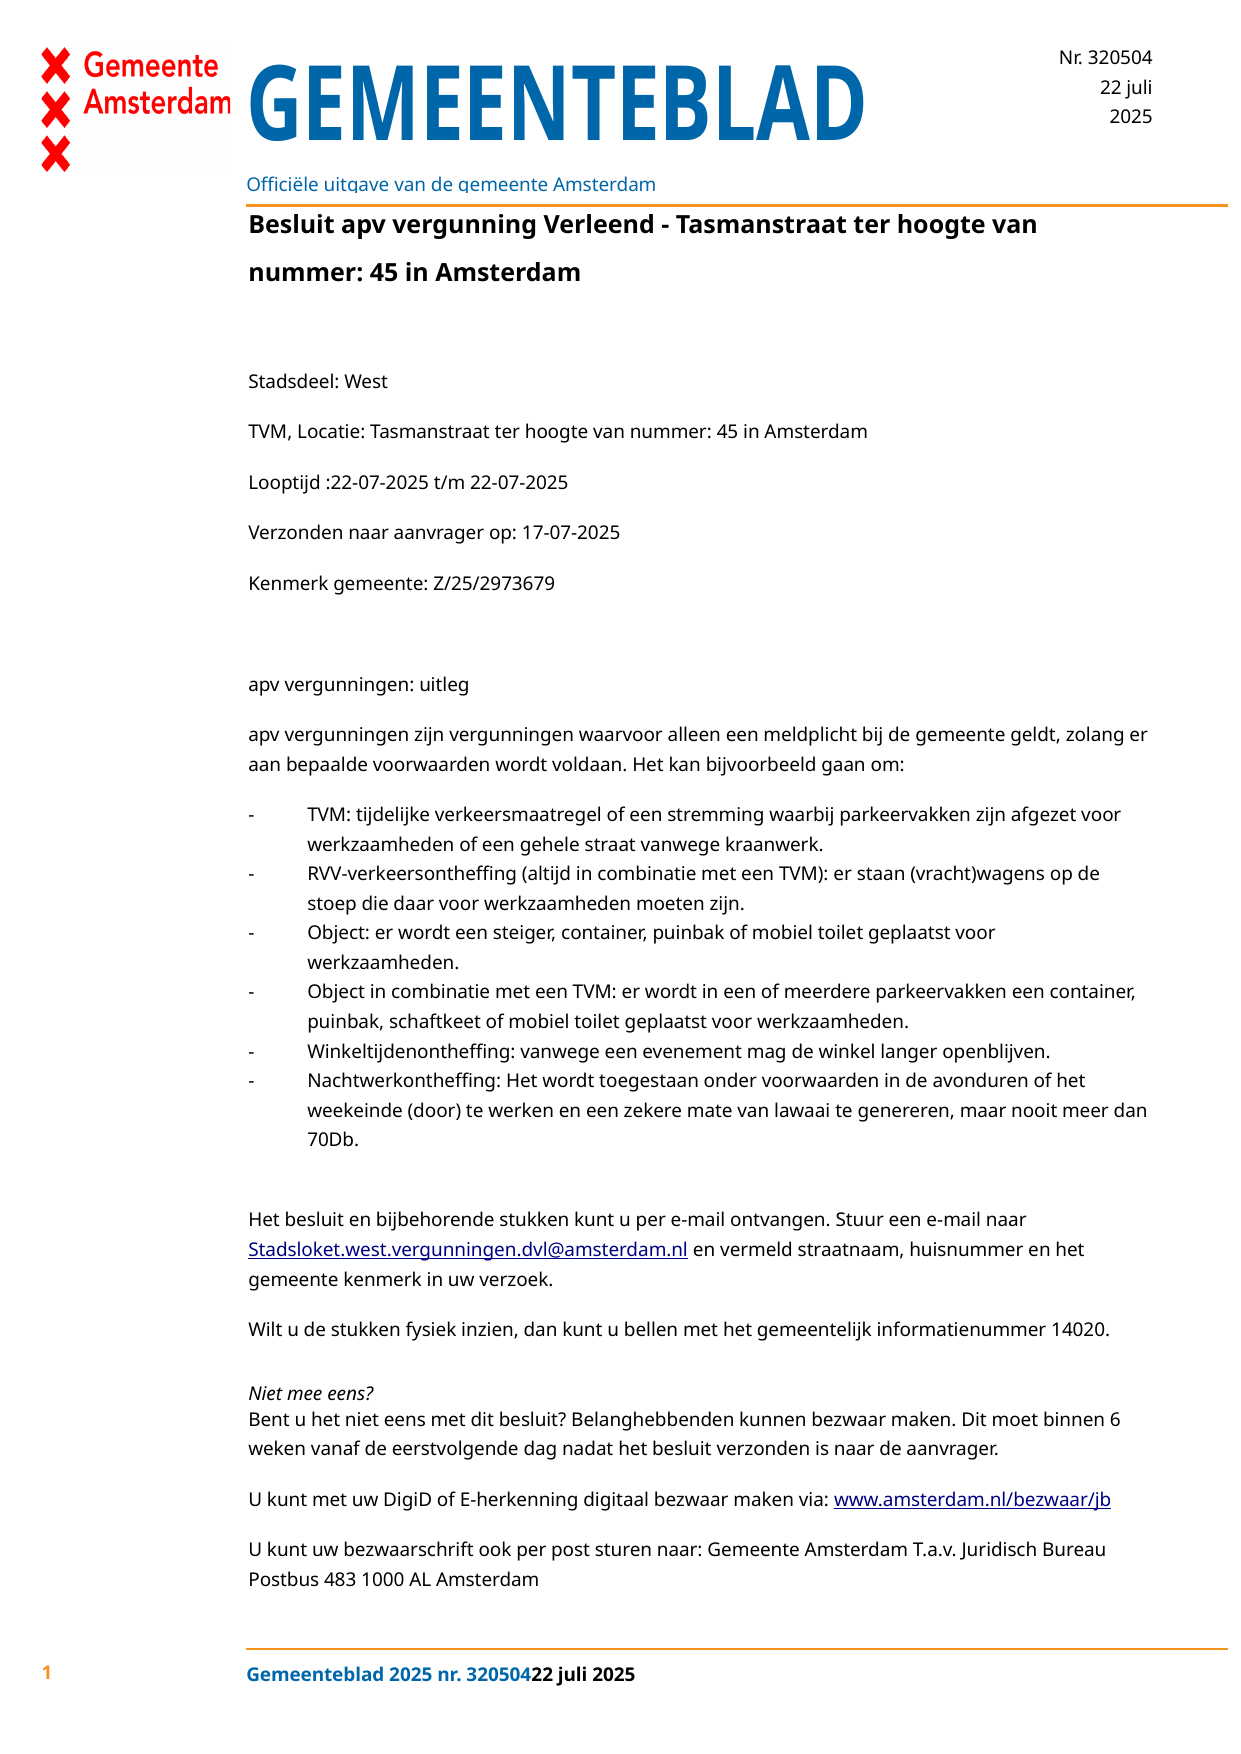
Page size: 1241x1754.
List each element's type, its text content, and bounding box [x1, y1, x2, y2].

text U kunt met uw DigiD of E-herkenning digitaal bezwaar maken via: www.amsterdam.nl/bezwaar/jb [248, 1486, 1152, 1512]
list RVV-verkeersontheffing (altijd in combinatie met een TVM): er staan (vracht)wagens op de stoep die daar voor werkzaamheden moeten zijn. [248, 860, 1152, 916]
text Looptijd :22-07-2025 t/m 22-07-2025 [248, 469, 1152, 495]
text Het besluit en bijbehorende stukken kunt u per e-mail ontvangen. Stuur een e-mail naar Stadsloket.west.vergunningen.dvl@amsterdam.nl en vermeld straatnaam, huisnummer en het gemeente kenmerk in uw verzoek. [248, 1207, 1152, 1292]
text Bent u het niet eens met dit besluit? Belanghebbenden kunnen bezwaar maken. Dit moet binnen 6 weken vanaf de eerstvolgende dag nadat het besluit verzonden is naar de aanvrager. [248, 1406, 1152, 1461]
text Besluit apv vergunning Verleend - Tasmanstraat ter hoogte van nummer: 45 in Amsterdam [248, 207, 1152, 288]
list Object in combinatie met een TVM: er wordt in een of meerdere parkeervakken een container, puinbak, schaftkeet of mobiel toilet geplaatst voor werkzaamheden. [248, 979, 1152, 1034]
list TVM: tijdelijke verkeersmaatregel of een stremming waarbij parkeervakken zijn afgezet voor werkzaamheden of een gehele straat vanwege kraanwerk. [248, 801, 1152, 857]
text Niet mee eens? [248, 1380, 1152, 1406]
list Winkeltijdenontheffing: vanwege een evenement mag de winkel langer openblijven. [248, 1038, 1152, 1064]
text TVM, Locatie: Tasmanstraat ter hoogte van nummer: 45 in Amsterdam [248, 419, 1152, 444]
picture [41, 47, 231, 172]
text Kenmerk gemeente: Z/25/2973679 [248, 570, 1152, 596]
list Nachtwerkontheffing: Het wordt toegestaan onder voorwaarden in de avonduren of het weekeinde (door) te werken en een zekere mate van lawaai te genereren, maar nooit meer dan 70Db. [248, 1067, 1152, 1152]
text apv vergunningen zijn vergunningen waarvoor alleen een meldplicht bij de gemeente geldt, zolang er aan bepaalde voorwaarden wordt voldaan. Het kan bijvoorbeeld gaan om: [248, 721, 1152, 777]
text Stadsdeel: West [248, 368, 1152, 394]
text Verzonden naar aanvrager op: 17-07-2025 [248, 519, 1152, 545]
text Wilt u de stukken fysiek inzien, dan kunt u bellen met het gemeentelijk informatienummer 14020. [248, 1316, 1152, 1342]
text U kunt uw bezwaarschrift ook per post sturen naar: Gemeente Amsterdam T.a.v. Juridisch Bureau Postbus 483 1000 AL Amsterdam [248, 1536, 1152, 1592]
text apv vergunningen: uitleg [248, 671, 1152, 697]
list Object: er wordt een steiger, container, puinbak of mobiel toilet geplaatst voor werkzaamheden. [248, 919, 1152, 975]
